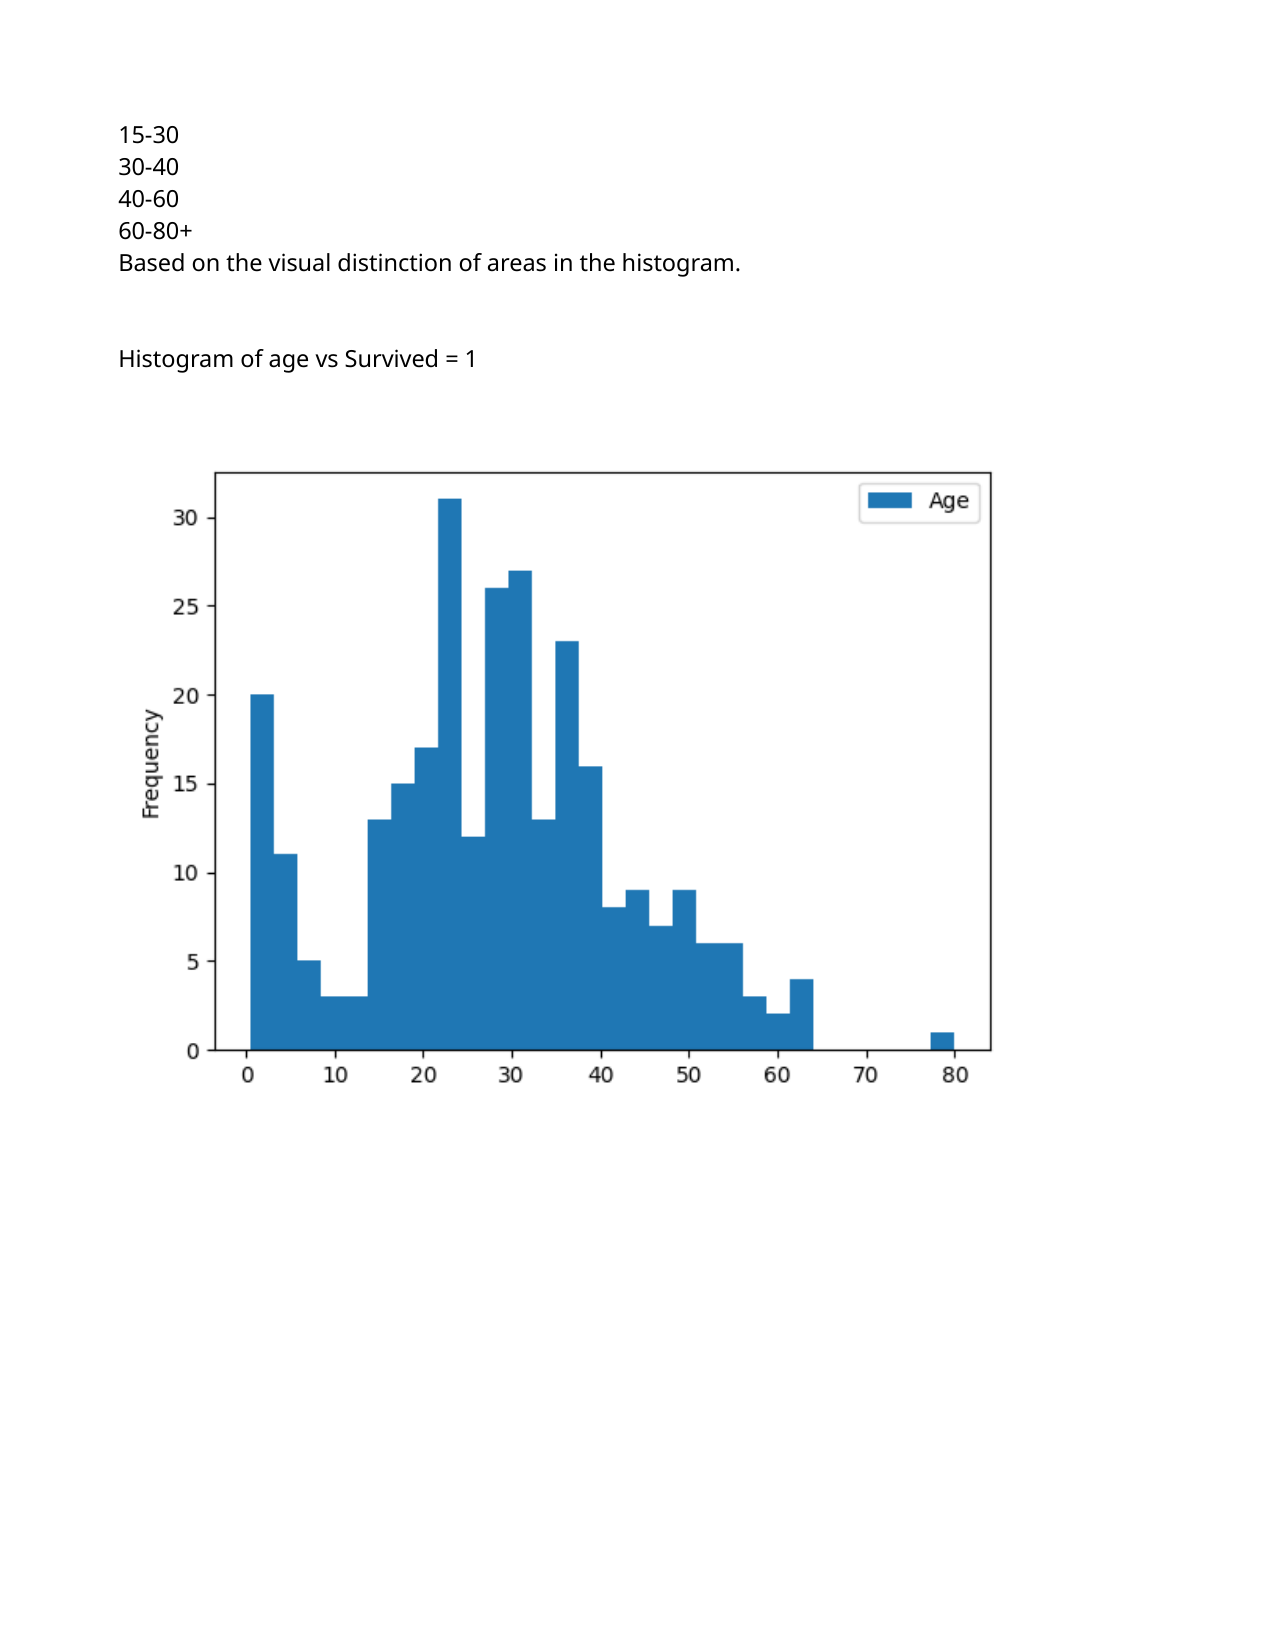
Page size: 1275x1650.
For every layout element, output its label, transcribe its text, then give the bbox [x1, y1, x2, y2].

text Histogram of age vs Survived = 1 [118, 342, 1157, 374]
text Based on the visual distinction of areas in the histogram. [118, 246, 1157, 278]
text 60-80+ [118, 214, 1157, 246]
text 15-30 [118, 118, 1157, 150]
picture [110, 391, 1056, 1114]
text 30-40 [118, 150, 1157, 182]
text 40-60 [118, 182, 1157, 214]
